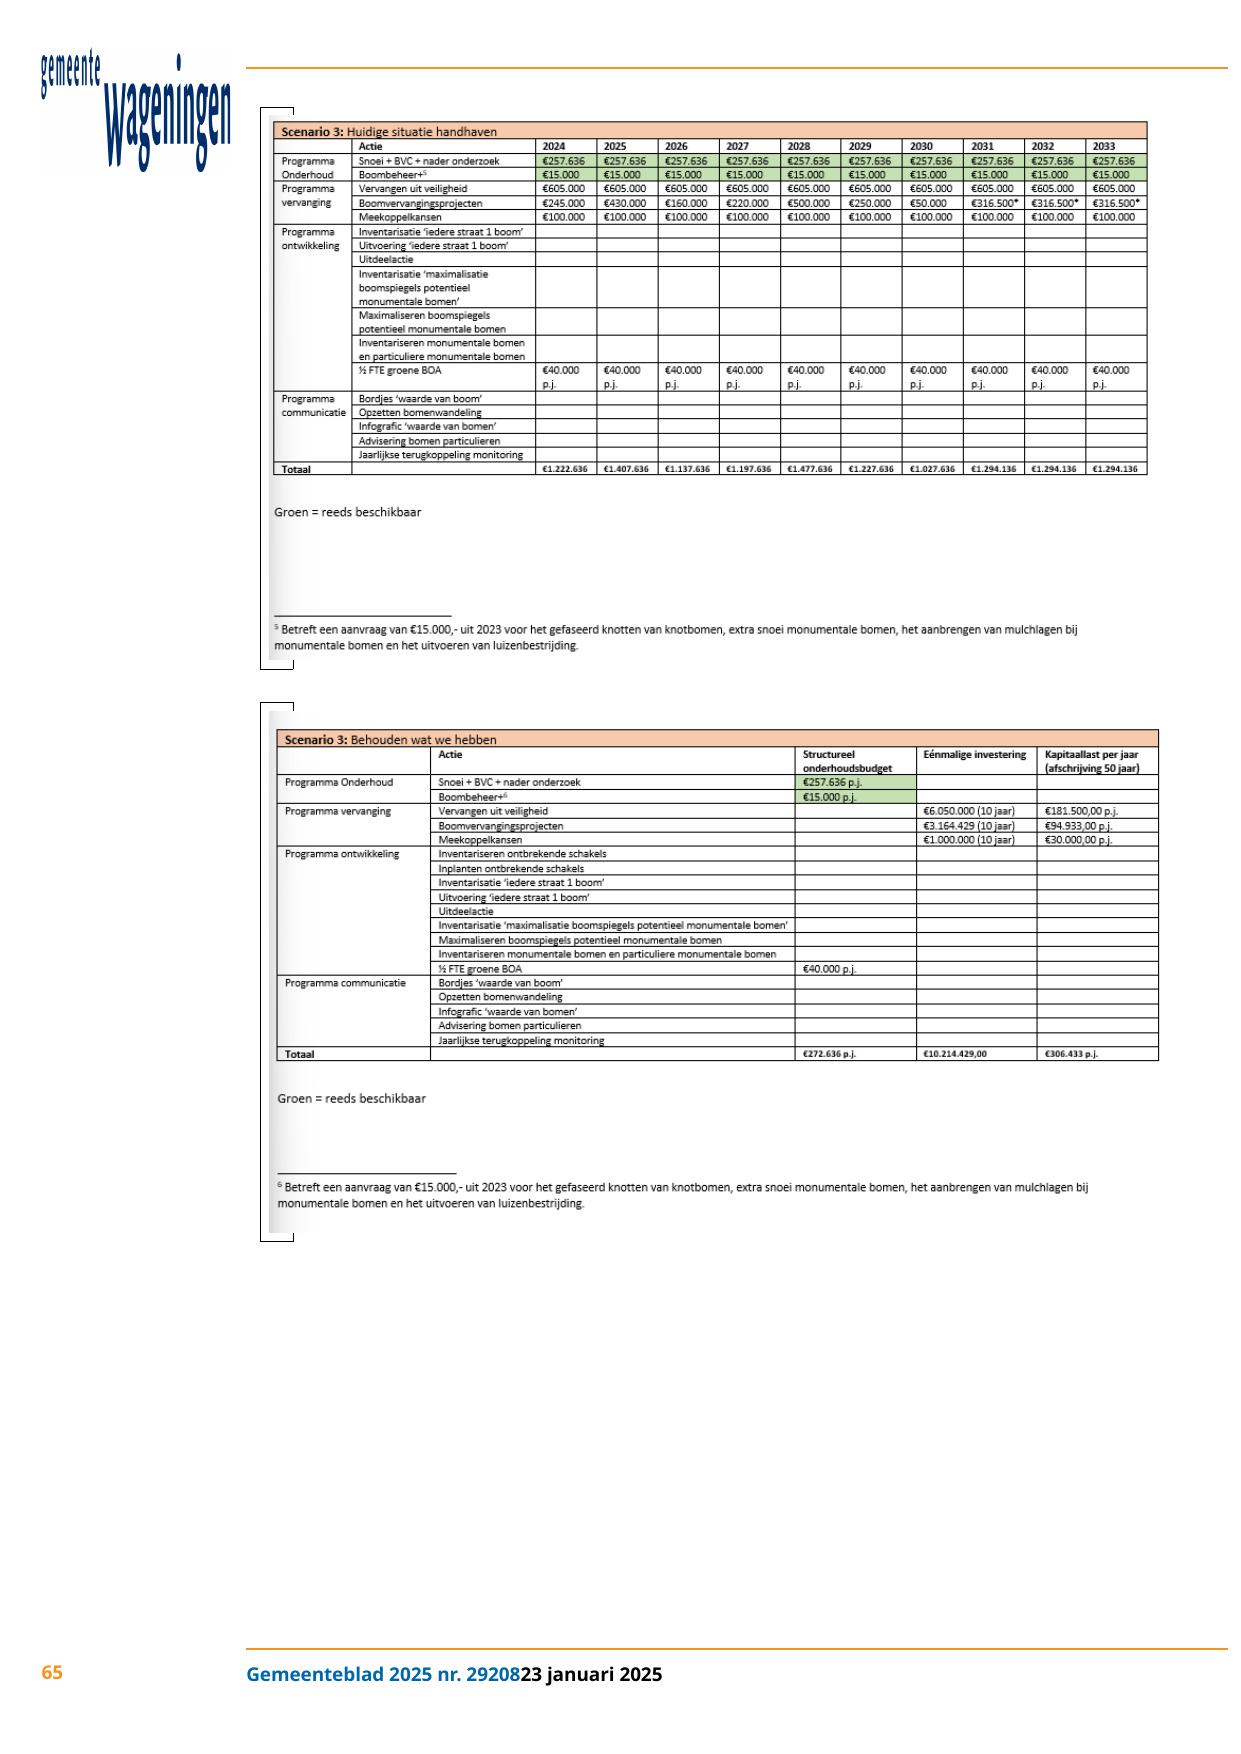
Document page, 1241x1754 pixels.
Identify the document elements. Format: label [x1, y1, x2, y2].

picture [268, 115, 1173, 660]
picture [41, 47, 231, 172]
picture [268, 711, 1173, 1233]
